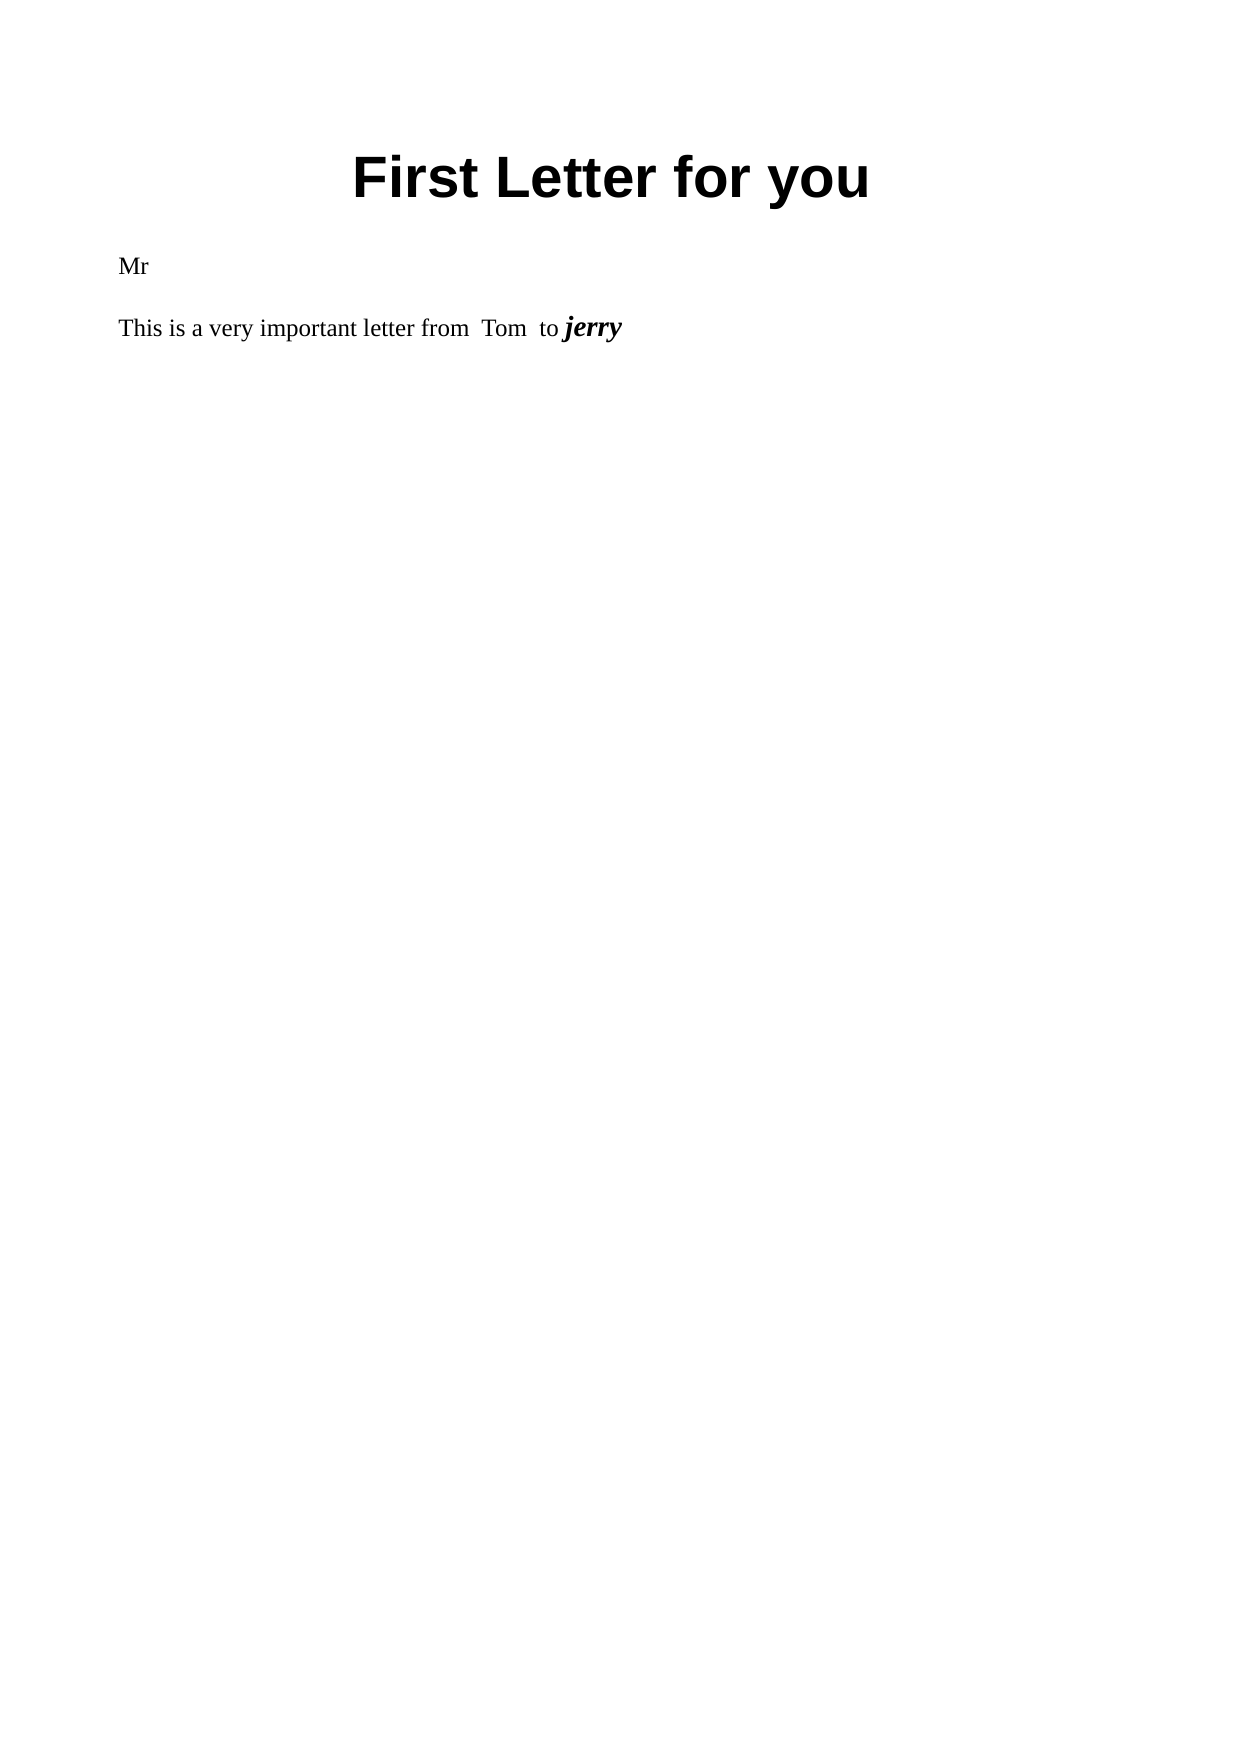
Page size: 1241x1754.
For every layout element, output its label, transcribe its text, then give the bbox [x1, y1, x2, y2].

text This is a very important letter from Tom to jerry [118, 309, 1122, 342]
title First Letter for you [118, 143, 1122, 210]
text Mr [118, 251, 1122, 280]
